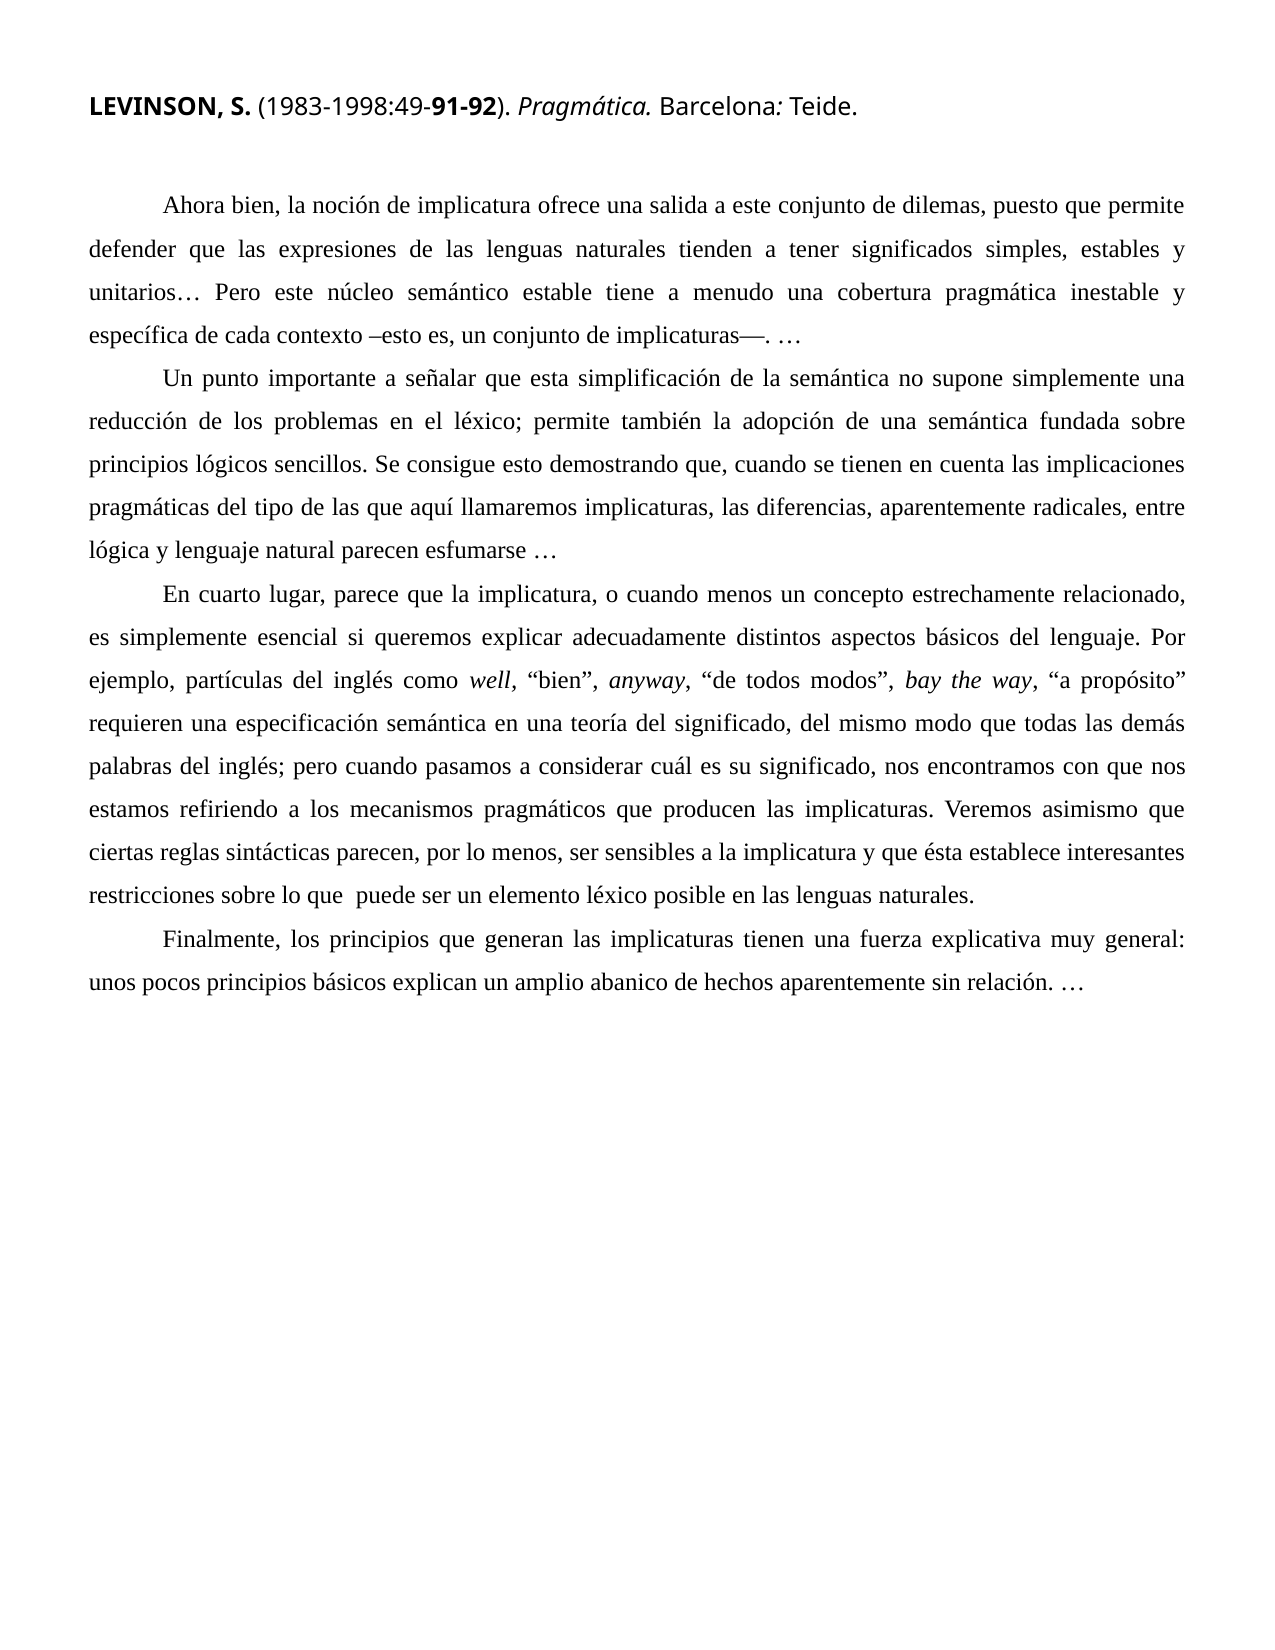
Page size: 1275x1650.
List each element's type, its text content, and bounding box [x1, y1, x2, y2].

text LEVINSON, S. (1983-1998:49-91-92). Pragmática. Barcelona: Teide. [88, 88, 1186, 123]
text Finalmente, los principios que generan las implicaturas tienen una fuerza explicativa muy general: unos pocos principios básicos explican un amplio abanico de hechos aparentemente sin relación. … [88, 924, 1186, 996]
text En cuarto lugar, parece que la implicatura, o cuando menos un concepto estrechamente relacionado, es simplemente esencial si queremos explicar adecuadamente distintos aspectos básicos del lenguaje. Por ejemplo, partículas del inglés como well, “bien”, anyway, “de todos modos”, bay the way, “a propósito” requieren una especificación semántica en una teoría del significado, del mismo modo que todas las demás palabras del inglés; pero cuando pasamos a considerar cuál es su significado, nos encontramos con que nos estamos refiriendo a los mecanismos pragmáticos que producen las implicaturas. Veremos asimismo que ciertas reglas sintácticas parecen, por lo menos, ser sensibles a la implicatura y que ésta establece interesantes restricciones sobre lo que puede ser un elemento léxico posible en las lenguas naturales. [88, 579, 1186, 909]
text Un punto importante a señalar que esta simplificación de la semántica no supone simplemente una reducción de los problemas en el léxico; permite también la adopción de una semántica fundada sobre principios lógicos sencillos. Se consigue esto demostrando que, cuando se tienen en cuenta las implicaciones pragmáticas del tipo de las que aquí llamaremos implicaturas, las diferencias, aparentemente radicales, entre lógica y lenguaje natural parecen esfumarse … [88, 363, 1186, 564]
text Ahora bien, la noción de implicatura ofrece una salida a este conjunto de dilemas, puesto que permite defender que las expresiones de las lenguas naturales tienden a tener significados simples, estables y unitarios… Pero este núcleo semántico estable tiene a menudo una cobertura pragmática inestable y específica de cada contexto –esto es, un conjunto de implicaturas—. … [88, 191, 1186, 349]
